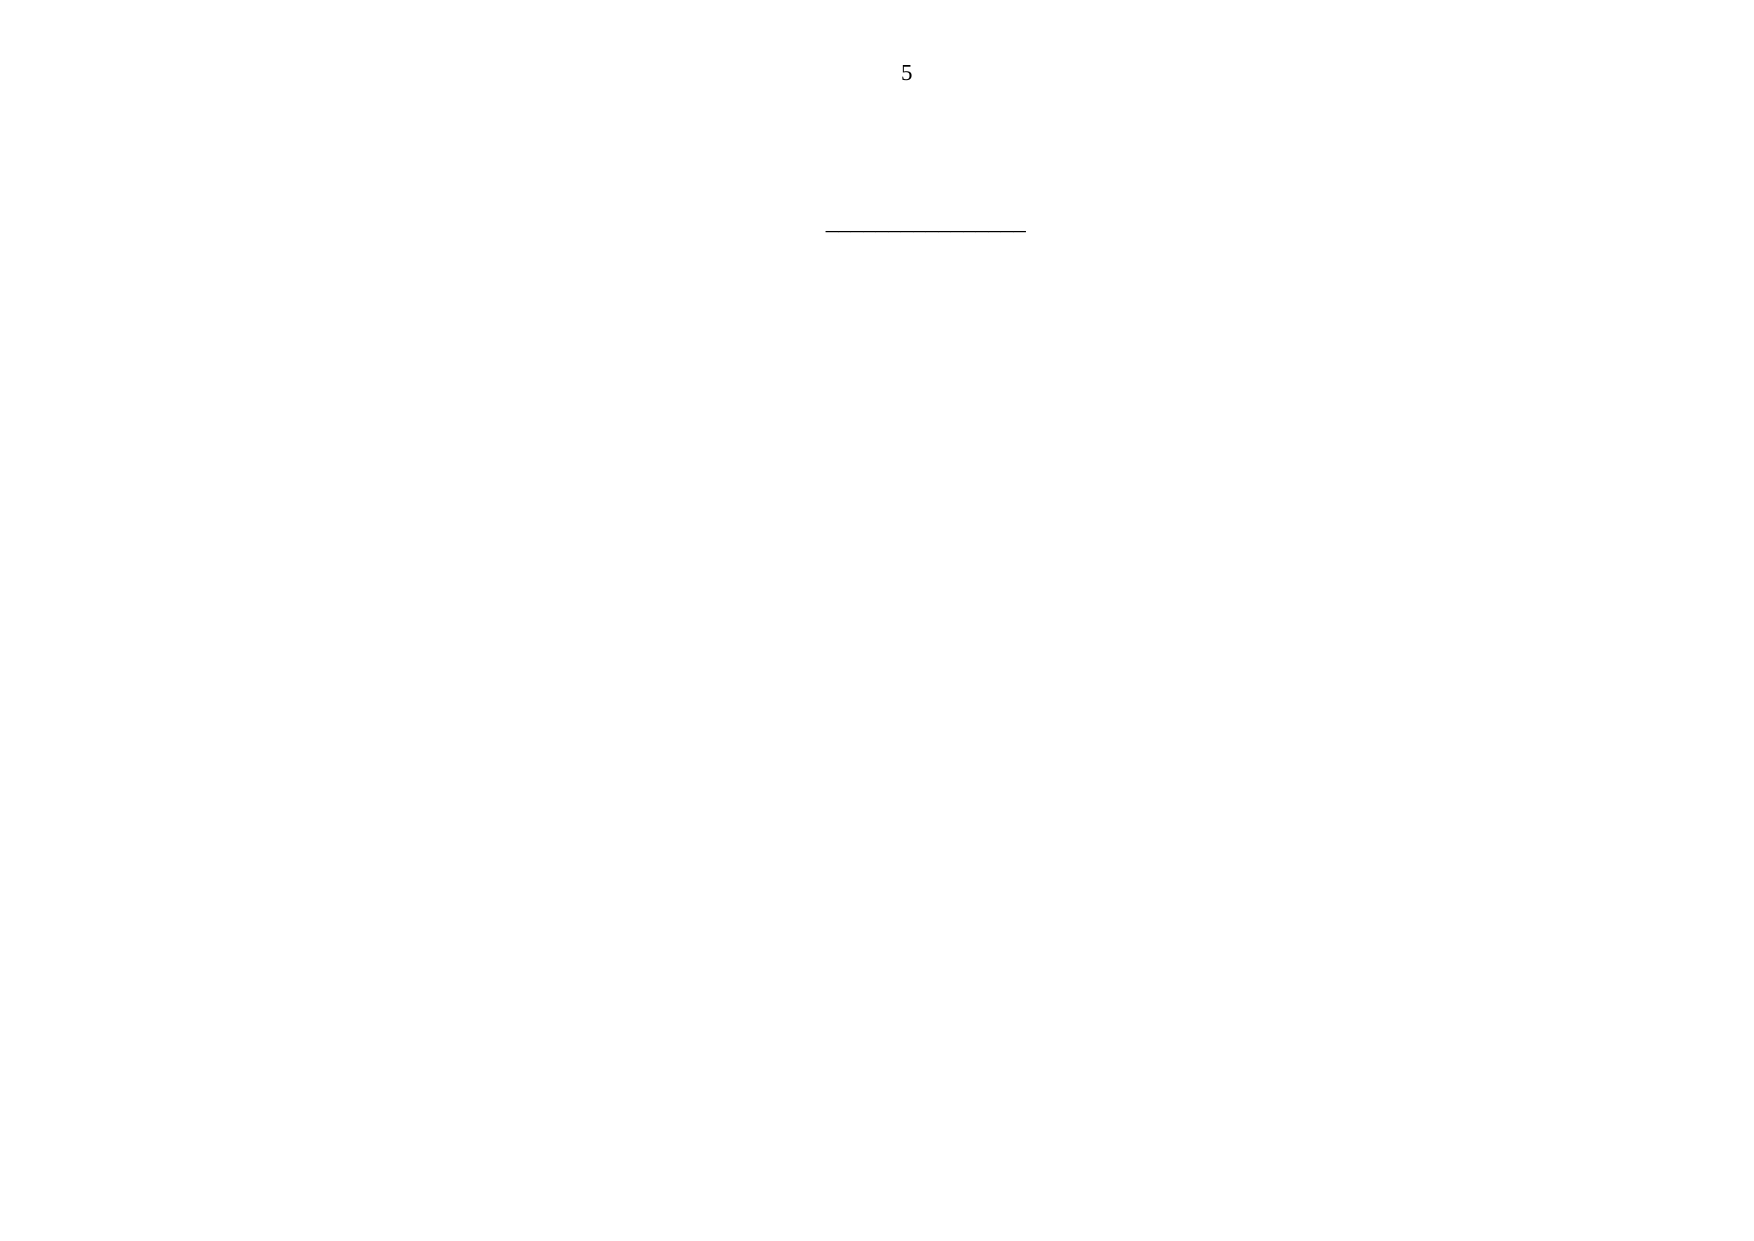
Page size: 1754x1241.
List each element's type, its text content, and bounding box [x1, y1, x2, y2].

text ________________ [177, 206, 1674, 235]
